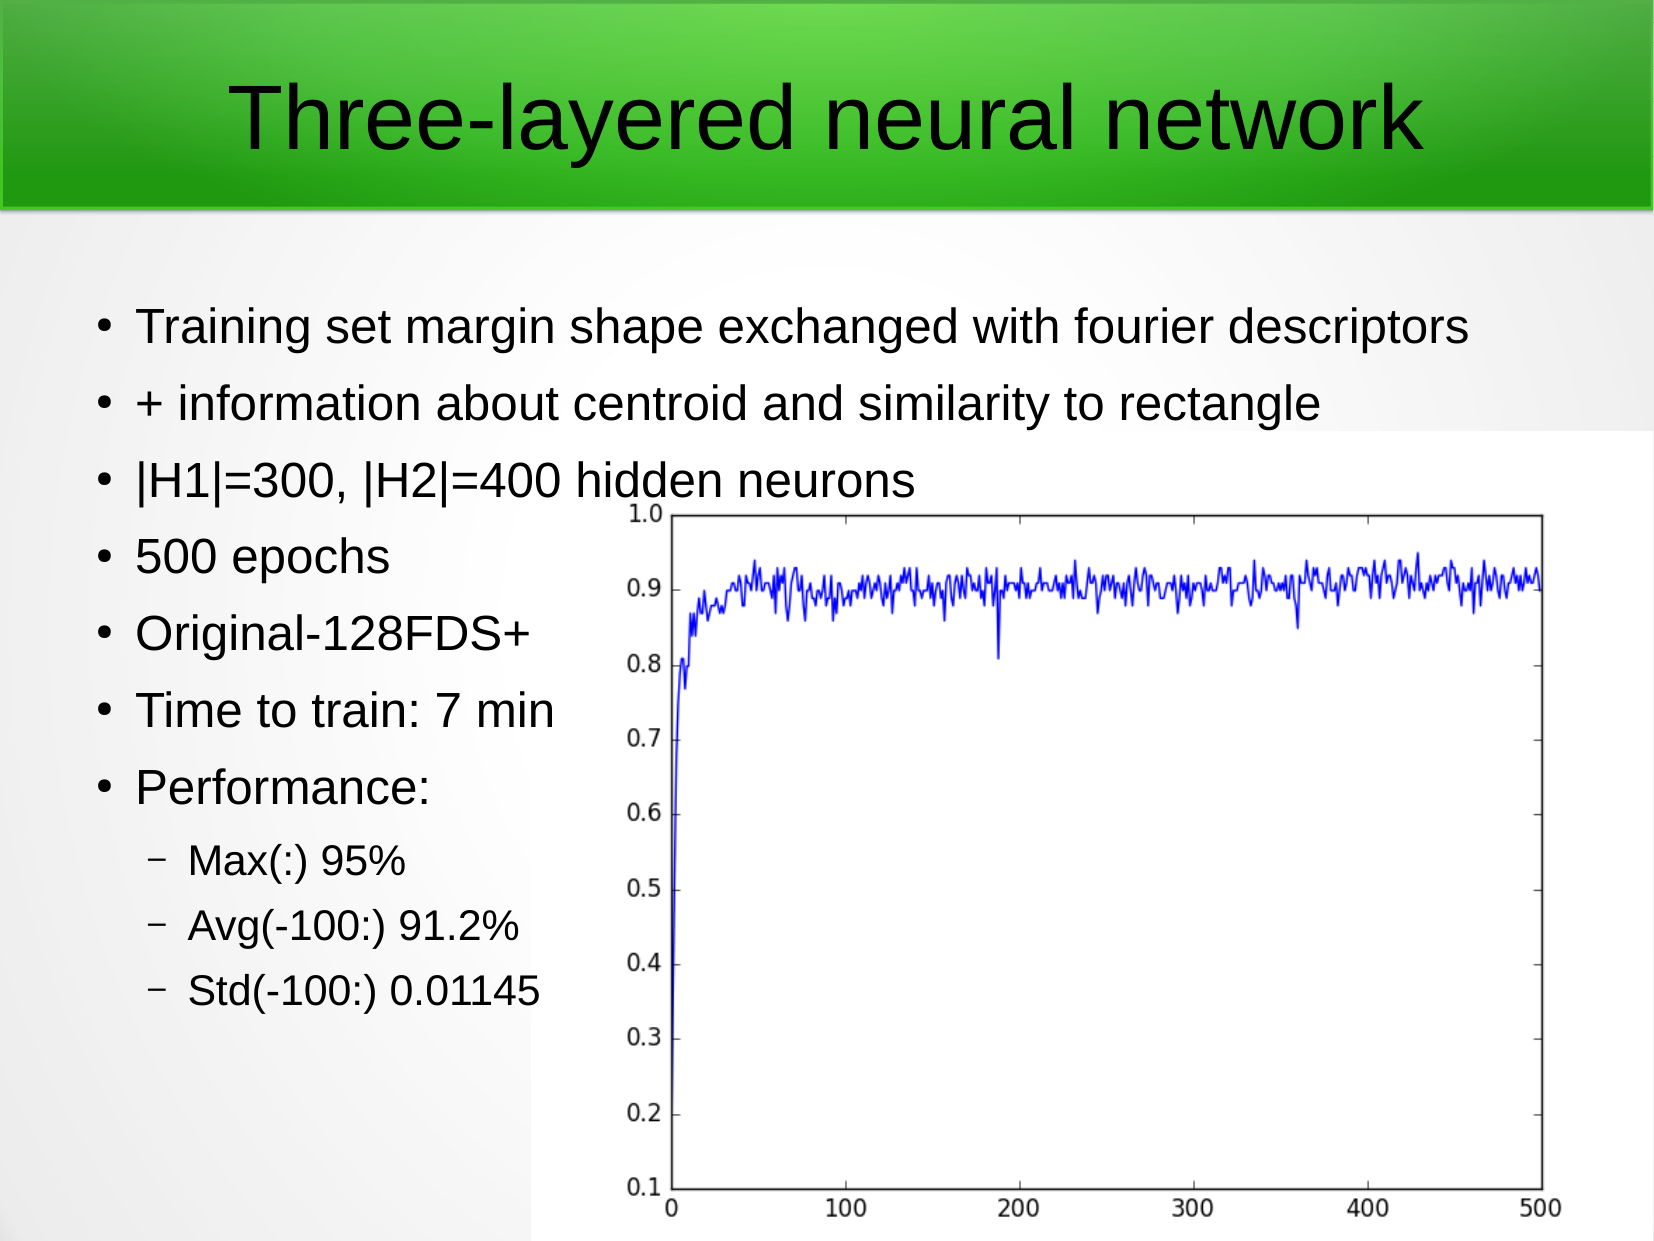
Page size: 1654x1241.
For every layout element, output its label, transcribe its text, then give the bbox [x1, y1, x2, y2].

title Three-layered neural network [82, 47, 1571, 189]
picture [531, 431, 1654, 1241]
list Training set margin shape exchanged with fourier descriptors + information about centroid and similarity to rectangle |H1|=300, |H2|=400 hidden neurons 500 epochs Original-128FDS+ Time to train: 7 min Performance: Max(:) 95% Avg(-100:) 91.2% Std(-100:) 0.01145 [82, 299, 1571, 1019]
